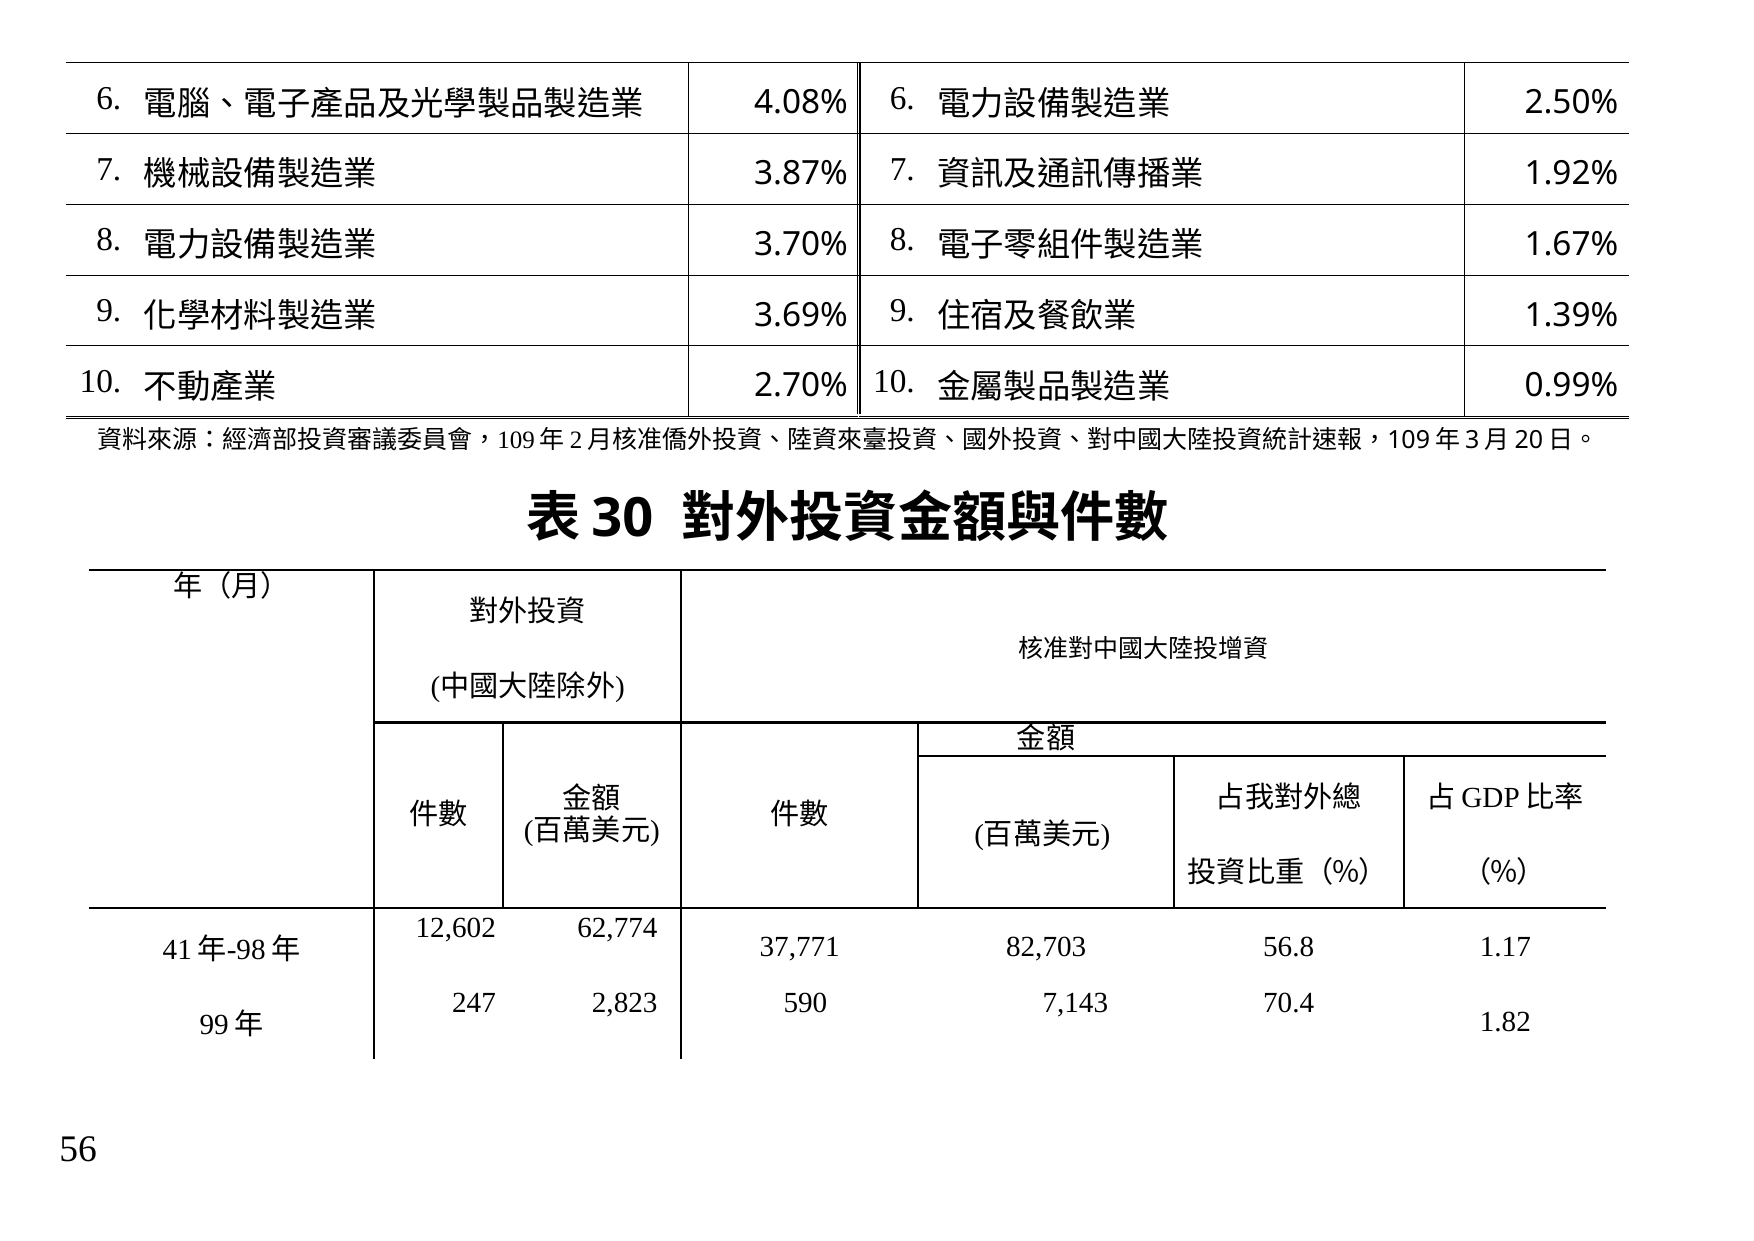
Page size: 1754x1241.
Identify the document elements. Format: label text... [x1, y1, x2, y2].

table_header 核准對中國大陸投增資 [682, 571, 1606, 721]
subtitle 表30 對外投資金額與件數 [59, 457, 1636, 569]
table_cell (百萬美元) [919, 757, 1173, 907]
table_cell 37,771 [682, 909, 918, 984]
table_cell 電腦、電子產品及光學製品製造業 [132, 63, 688, 133]
table_cell 4.08% [689, 63, 857, 133]
table_cell 6. [66, 63, 132, 133]
table_cell 7. [66, 134, 132, 204]
table_cell 不動產業 [132, 346, 688, 416]
table_cell 10. [66, 346, 132, 416]
table_cell 8. [66, 205, 132, 274]
table_cell 電子零組件製造業 [926, 205, 1464, 274]
table_cell 機械設備製造業 [132, 134, 688, 204]
table_cell 化學材料製造業 [132, 276, 688, 345]
table_cell 金額 [919, 724, 1173, 755]
table_cell 3.69% [689, 276, 857, 345]
table_cell 1.39% [1465, 276, 1629, 345]
table_cell 0.99% [1465, 346, 1629, 416]
table_cell 2.50% [1465, 63, 1629, 133]
table_cell 7,143 [918, 984, 1173, 1059]
table_cell 3.70% [689, 205, 857, 274]
table_cell 70.4 [1174, 984, 1403, 1059]
table_cell 1.82 [1404, 984, 1606, 1059]
table_cell 8. [861, 205, 926, 274]
table_cell 3.87% [689, 134, 857, 204]
table_cell 99年 [89, 984, 373, 1059]
table_cell 件數 [375, 724, 502, 907]
table_cell 62,774 [503, 909, 680, 984]
table_cell 6. [861, 63, 926, 133]
table_cell 電力設備製造業 [926, 63, 1464, 133]
table_cell 1.67% [1465, 205, 1629, 274]
table_cell 住宿及餐飲業 [926, 276, 1464, 345]
table_cell 2.70% [689, 346, 859, 416]
text 資料來源：經濟部投資審議委員會，109年2月核准僑外投資、陸資來臺投資、國外投資、對中國大陸投資統計速報，109年3月20日。 [59, 419, 1636, 457]
table_cell 1.17 [1404, 909, 1606, 984]
table_cell 247 [375, 984, 503, 1059]
table_cell 10. [859, 346, 926, 416]
table_cell 電力設備製造業 [132, 205, 688, 274]
table_cell 件數 [682, 724, 917, 907]
table_cell 56.8 [1174, 909, 1403, 984]
table_cell 金屬製品製造業 [926, 346, 1464, 416]
table_cell 占我對外總 投資比重（％） [1175, 757, 1403, 907]
table_cell 9. [66, 276, 132, 345]
table_cell 82,703 [918, 909, 1173, 984]
table_cell [1404, 724, 1606, 755]
table_cell [1174, 724, 1403, 755]
table_cell 9. [861, 276, 926, 345]
table_header 對外投資 (中國大陸除外) [375, 571, 680, 721]
table_cell 2,823 [503, 984, 680, 1059]
table_header 年（月） [89, 571, 373, 907]
table_cell 12,602 [375, 909, 503, 984]
table_cell 7. [861, 134, 926, 204]
table_cell 占GDP比率 （％） [1405, 757, 1606, 907]
table_cell 金額 (百萬美元) [504, 724, 680, 907]
table_cell 590 [682, 984, 918, 1059]
table_cell 1.92% [1465, 134, 1629, 204]
table_cell 41年-98年 [89, 909, 373, 984]
table_cell 資訊及通訊傳播業 [926, 134, 1464, 204]
